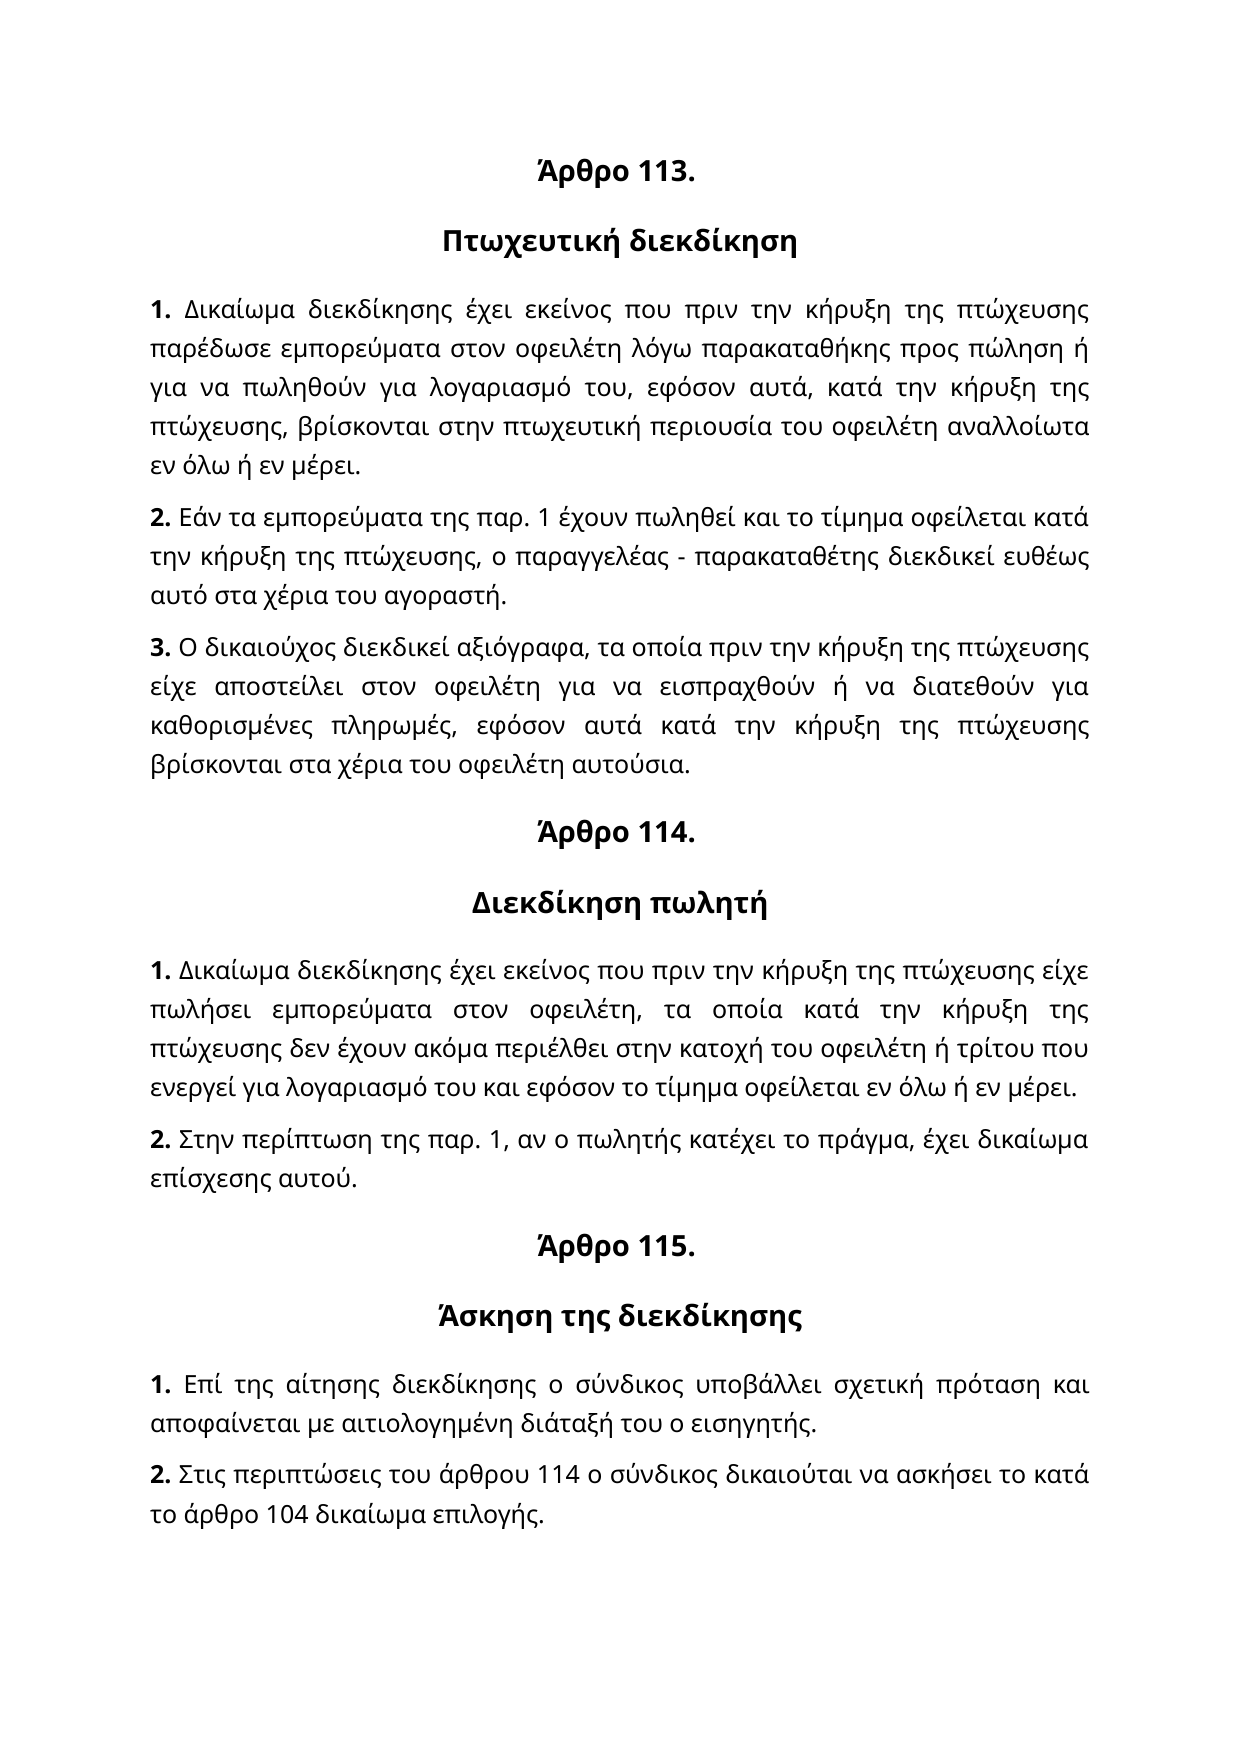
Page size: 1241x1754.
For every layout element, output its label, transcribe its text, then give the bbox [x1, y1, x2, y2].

text 2. Στις περιπτώσεις του άρθρου 114 ο σύνδικος δικαιούται να ασκήσει το κατά το άρθρο 104 δικαίωμα επιλογής. [150, 1457, 1090, 1530]
text 1. Επί της αίτησης διεκδίκησης ο σύνδικος υποβάλλει σχετική πρόταση και αποφαίνεται με αιτιολογημένη διάταξή του ο εισηγητής. [150, 1366, 1090, 1439]
subtitle Άρθρο 113. [150, 150, 1090, 190]
subtitle Διεκδίκηση πωλητή [150, 882, 1090, 922]
text 1. Δικαίωμα διεκδίκησης έχει εκείνος που πριν την κήρυξη της πτώχευσης είχε πωλήσει εμπορεύματα στον οφειλέτη, τα οποία κατά την κήρυξη της πτώχευσης δεν έχουν ακόμα περιέλθει στην κατοχή του οφειλέτη ή τρίτου που ενεργεί για λογαριασμό του και εφόσον το τίμημα οφείλεται εν όλω ή εν μέρει. [150, 952, 1090, 1104]
subtitle Άρθρο 114. [150, 811, 1090, 851]
text 2. Εάν τα εμπορεύματα της παρ. 1 έχουν πωληθεί και το τίμημα οφείλεται κατά την κήρυξη της πτώχευσης, ο παραγγελέας - παρακαταθέτης διεκδικεί ευθέως αυτό στα χέρια του αγοραστή. [150, 499, 1090, 612]
text 3. Ο δικαιούχος διεκδικεί αξιόγραφα, τα οποία πριν την κήρυξη της πτώχευσης είχε αποστείλει στον οφειλέτη για να εισπραχθούν ή να διατεθούν για καθορισμένες πληρωμές, εφόσον αυτά κατά την κήρυξη της πτώχευσης βρίσκονται στα χέρια του οφειλέτη αυτούσια. [150, 629, 1090, 781]
text 1. Δικαίωμα διεκδίκησης έχει εκείνος που πριν την κήρυξη της πτώχευσης παρέδωσε εμπορεύματα στον οφειλέτη λόγω παρακαταθήκης προς πώληση ή για να πωληθούν για λογαριασμό του, εφόσον αυτά, κατά την κήρυξη της πτώχευσης, βρίσκονται στην πτωχευτική περιουσία του οφειλέτη αναλλοίωτα εν όλω ή εν μέρει. [150, 291, 1090, 482]
text 2. Στην περίπτωση της παρ. 1, αν ο πωλητής κατέχει το πράγμα, έχει δικαίωμα επίσχεσης αυτού. [150, 1122, 1090, 1195]
subtitle Άρθρο 115. [150, 1225, 1090, 1265]
subtitle Πτωχευτική διεκδίκηση [150, 221, 1090, 260]
subtitle Άσκηση της διεκδίκησης [150, 1296, 1090, 1335]
